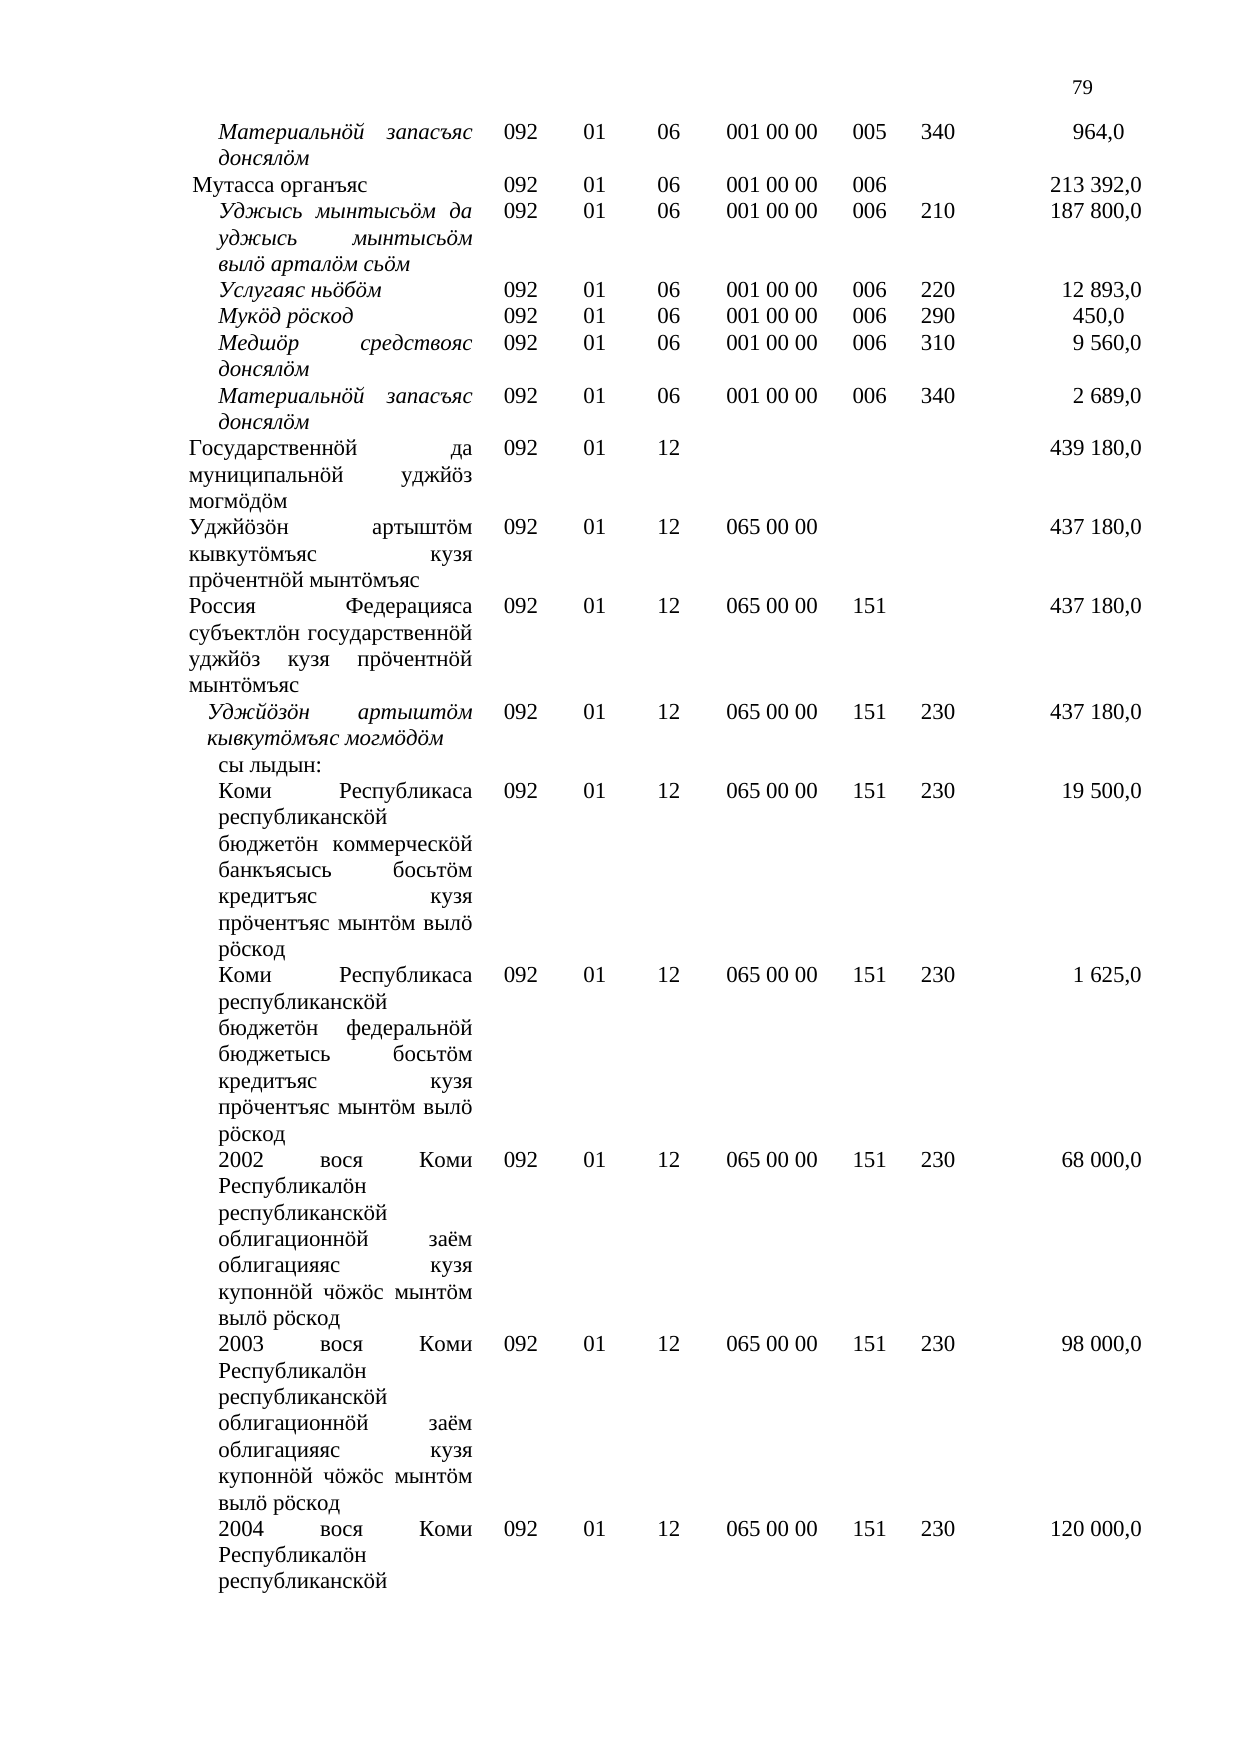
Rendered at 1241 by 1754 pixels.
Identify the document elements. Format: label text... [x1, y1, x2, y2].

table_cell [901, 593, 974, 698]
table_cell 450,0 [975, 303, 1153, 329]
table_cell 065 00 00 [705, 514, 838, 592]
table_cell 065 00 00 [705, 1515, 838, 1594]
table_cell 151 [838, 1146, 901, 1330]
table_cell Государственнöй да муниципальнöй уджйöз могмöдöм [177, 434, 484, 513]
table_cell 230 [901, 698, 974, 751]
table_cell 092 [484, 329, 558, 382]
table_cell 01 [558, 171, 631, 197]
table_cell 06 [631, 382, 705, 434]
table_cell 092 [484, 197, 558, 276]
table_cell 213 392,0 [975, 171, 1153, 197]
table_cell 006 [838, 303, 901, 329]
table_cell Россия Федерацияса субъектлöн государственнöй уджйöз кузя прöчентнöй мынтöмъяс [177, 593, 484, 698]
table_cell Мукöд рöскод [177, 303, 484, 329]
table_cell 01 [558, 382, 631, 434]
table_cell 230 [901, 777, 974, 961]
table_cell 092 [484, 514, 558, 592]
table_cell Материальнöй запасъяс донсялöм [177, 382, 484, 434]
table_cell [838, 514, 901, 592]
table_cell 12 893,0 [975, 276, 1153, 303]
table_cell 1 625,0 [975, 961, 1153, 1146]
table_cell 151 [838, 593, 901, 698]
table_cell 01 [558, 698, 631, 751]
table_cell [558, 751, 631, 777]
table_cell 065 00 00 [705, 593, 838, 698]
table_cell [631, 751, 705, 777]
table_cell 001 00 00 [705, 276, 838, 303]
table_cell 06 [631, 197, 705, 276]
table_cell 9 560,0 [975, 329, 1153, 382]
table_cell 151 [838, 777, 901, 961]
table_cell 01 [558, 329, 631, 382]
table_cell 12 [631, 1146, 705, 1330]
table_cell Уджйöзöн артыштöм кывкутöмъяс кузя прöчентнöй мынтöмъяс [177, 514, 484, 592]
table_cell [484, 751, 558, 777]
table_cell 065 00 00 [705, 777, 838, 961]
table_cell 092 [484, 698, 558, 751]
table_cell 01 [558, 276, 631, 303]
table_cell 151 [838, 961, 901, 1146]
table_cell 092 [484, 1515, 558, 1594]
table_cell 230 [901, 1515, 974, 1594]
table_cell 01 [558, 961, 631, 1146]
table_cell 210 [901, 197, 974, 276]
table_cell 001 00 00 [705, 329, 838, 382]
table_cell 092 [484, 434, 558, 513]
table_cell 001 00 00 [705, 303, 838, 329]
table_cell 092 [484, 303, 558, 329]
table_cell 120 000,0 [975, 1515, 1153, 1594]
table_cell 310 [901, 329, 974, 382]
table_cell 092 [484, 171, 558, 197]
table_cell 01 [558, 593, 631, 698]
table_cell 12 [631, 777, 705, 961]
table_cell 065 00 00 [705, 1330, 838, 1515]
table_cell 092 [484, 276, 558, 303]
table_cell 437 180,0 [975, 514, 1153, 592]
table_cell 151 [838, 1515, 901, 1594]
table_cell 01 [558, 118, 631, 171]
table_cell 187 800,0 [975, 197, 1153, 276]
table_cell 092 [484, 961, 558, 1146]
table_cell 220 [901, 276, 974, 303]
table_cell [838, 434, 901, 513]
table_cell 2002 вося Коми Республикалöн республиканскöй облигационнöй заём облигацияяс кузя купоннöй чöжöс мынтöм вылö рöскод [177, 1146, 484, 1330]
table_cell Коми Республикаса республиканскöй бюджетöн коммерческöй банкъясысь босьтöм кредитъяс кузя прöчентъяс мынтöм вылö рöскод [177, 777, 484, 961]
table_cell 2 689,0 [975, 382, 1153, 434]
table_cell 437 180,0 [975, 593, 1153, 698]
table_cell 01 [558, 303, 631, 329]
table_cell 065 00 00 [705, 1146, 838, 1330]
table_cell 092 [484, 382, 558, 434]
table_cell 19 500,0 [975, 777, 1153, 961]
table_cell 01 [558, 197, 631, 276]
table_cell Мутасса органъяс [177, 171, 484, 197]
table_cell 01 [558, 1515, 631, 1594]
table_cell 06 [631, 276, 705, 303]
table_cell 01 [558, 434, 631, 513]
table_cell Уджысь мынтысьöм да уджысь мынтысьöм вылö арталöм сьöм [177, 197, 484, 276]
table_cell 340 [901, 382, 974, 434]
table_cell 06 [631, 329, 705, 382]
table_cell 092 [484, 777, 558, 961]
table_cell 092 [484, 593, 558, 698]
table_cell 2003 вося Коми Республикалöн республиканскöй облигационнöй заём облигацияяс кузя купоннöй чöжöс мынтöм вылö рöскод [177, 1330, 484, 1515]
table_cell [901, 751, 974, 777]
table_cell [901, 171, 974, 197]
table_cell [901, 514, 974, 592]
table_cell [705, 751, 838, 777]
table_cell 2004 вося Коми Республикалöн республиканскöй [177, 1515, 484, 1594]
table_cell 06 [631, 118, 705, 171]
table_cell 006 [838, 197, 901, 276]
table_cell 151 [838, 698, 901, 751]
table_cell сы лыдын: [177, 751, 484, 777]
table_cell 12 [631, 1330, 705, 1515]
table_cell Услугаяс ньöбöм [177, 276, 484, 303]
table_cell Уджйöзöн артыштöм кывкутöмъяс могмöдöм [177, 698, 484, 751]
table_cell 001 00 00 [705, 382, 838, 434]
table_cell [838, 751, 901, 777]
table_cell 006 [838, 329, 901, 382]
table_cell 12 [631, 698, 705, 751]
table_cell [975, 751, 1153, 777]
table_cell 151 [838, 1330, 901, 1515]
table_cell 092 [484, 118, 558, 171]
table_cell 12 [631, 1515, 705, 1594]
table_cell 06 [631, 303, 705, 329]
table_cell 98 000,0 [975, 1330, 1153, 1515]
table_cell 230 [901, 1146, 974, 1330]
table_cell 01 [558, 514, 631, 592]
table_cell 001 00 00 [705, 171, 838, 197]
table_cell 964,0 [975, 118, 1153, 171]
table_cell 230 [901, 961, 974, 1146]
table_cell 12 [631, 434, 705, 513]
table_cell 01 [558, 1146, 631, 1330]
table_cell 065 00 00 [705, 698, 838, 751]
table_cell 68 000,0 [975, 1146, 1153, 1330]
table_cell 01 [558, 777, 631, 961]
table_cell 340 [901, 118, 974, 171]
table_cell 005 [838, 118, 901, 171]
table_cell 065 00 00 [705, 961, 838, 1146]
table_cell 439 180,0 [975, 434, 1153, 513]
table_cell 230 [901, 1330, 974, 1515]
table_cell Медшöр средствояс донсялöм [177, 329, 484, 382]
table_cell 006 [838, 382, 901, 434]
table_cell 01 [558, 1330, 631, 1515]
table_cell [705, 434, 838, 513]
table_cell Материальнöй запасъяс донсялöм [177, 118, 484, 171]
table_cell [901, 434, 974, 513]
table_cell 12 [631, 593, 705, 698]
table_cell 006 [838, 171, 901, 197]
table_cell 06 [631, 171, 705, 197]
table_cell 092 [484, 1146, 558, 1330]
table_cell 12 [631, 961, 705, 1146]
table_cell 290 [901, 303, 974, 329]
table_cell 006 [838, 276, 901, 303]
table_cell 001 00 00 [705, 197, 838, 276]
table_cell 092 [484, 1330, 558, 1515]
table_cell 12 [631, 514, 705, 592]
table_cell 437 180,0 [975, 698, 1153, 751]
table_cell 001 00 00 [705, 118, 838, 171]
table_cell Коми Республикаса республиканскöй бюджетöн федеральнöй бюджетысь босьтöм кредитъяс кузя прöчентъяс мынтöм вылö рöскод [177, 961, 484, 1146]
